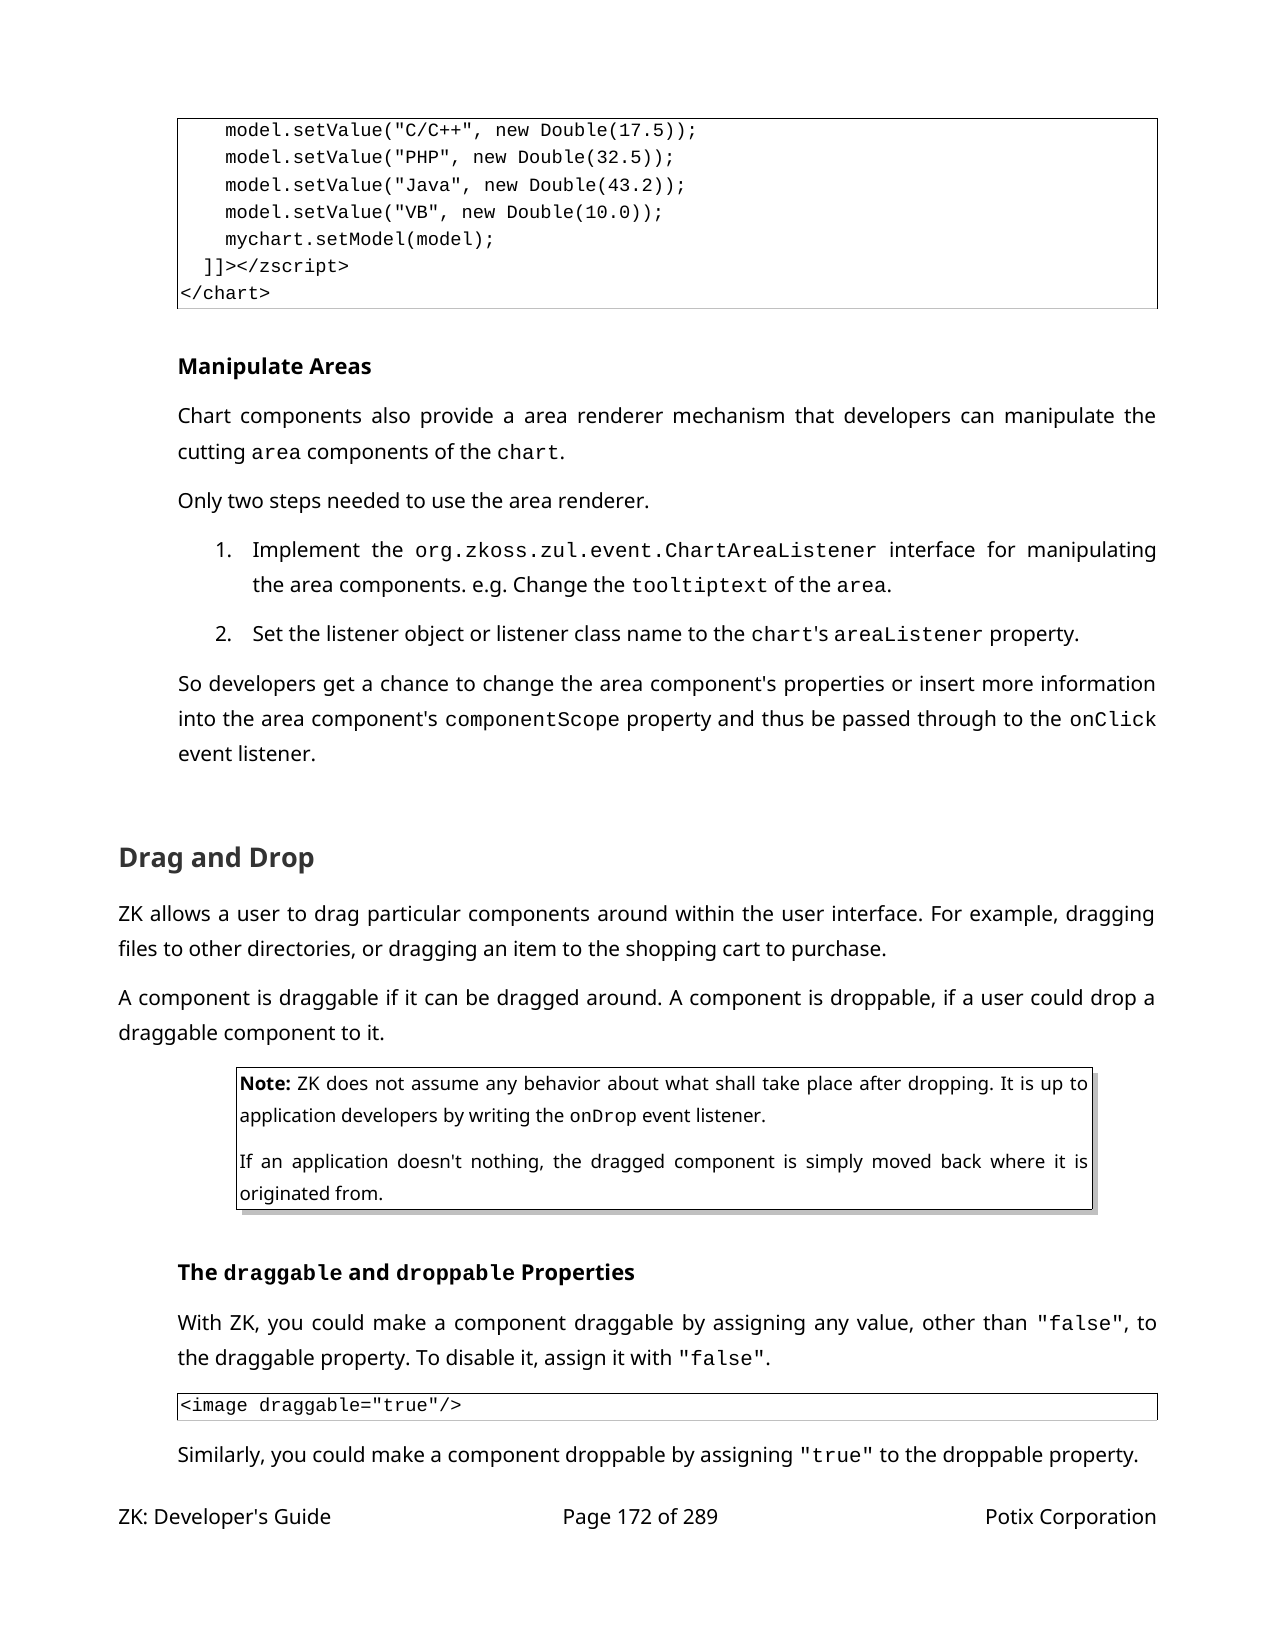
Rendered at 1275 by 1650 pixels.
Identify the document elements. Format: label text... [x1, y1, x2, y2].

text Only two steps needed to use the area renderer. [177, 486, 1157, 514]
text mychart.setModel(model); [178, 227, 1157, 251]
text model.setValue("VB", new Double(10.0)); [178, 200, 1157, 224]
text If an application doesn't nothing, the dragged component is simply moved back where it is originated from. [237, 1145, 1092, 1209]
text ZK allows a user to drag particular components around within the user interface. For example, dragging files to other directories, or dragging an item to the shopping cart to purchase. [118, 899, 1157, 962]
text So developers get a chance to change the area component's properties or insert more information into the area component's componentScope property and thus be passed through to the onClick event listener. [178, 669, 1157, 768]
text Chart components also provide a area renderer mechanism that developers can manipulate the cutting area components of the chart. [177, 402, 1157, 465]
text With ZK, you could make a component draggable by assigning any value, other than "false", to the draggable property. To disable it, assign it with "false". [177, 1308, 1157, 1372]
text Similarly, you could make a component droppable by assigning "true" to the droppable property. [177, 1441, 1157, 1469]
text model.setValue("Java", new Double(43.2)); [178, 172, 1157, 197]
text model.setValue("C/C++", new Double(17.5)); [178, 119, 1157, 142]
text A component is draggable if it can be dragged around. A component is droppable, if a user could drop a draggable component to it. [118, 983, 1157, 1046]
list Set the listener object or listener class name to the chart's areaListener property. [215, 619, 1157, 648]
text </chart> [178, 281, 1157, 308]
text Note: ZK does not assume any behavior about what shall take place after dropping. It is up to application developers by writing the onDrop event listener. [237, 1068, 1092, 1128]
subtitle The draggable and droppable Properties [177, 1257, 1157, 1287]
text ]]></zscript> [178, 254, 1157, 278]
subtitle Drag and Drop [118, 838, 1157, 875]
text model.setValue("PHP", new Double(32.5)); [178, 145, 1157, 169]
subtitle Manipulate Areas [177, 351, 1157, 381]
text <image draggable="true"/> [178, 1394, 1157, 1420]
list Implement the org.zkoss.zul.event.ChartAreaListener interface for manipulating the area components. e.g. Change the tooltiptext of the area. [215, 535, 1157, 599]
